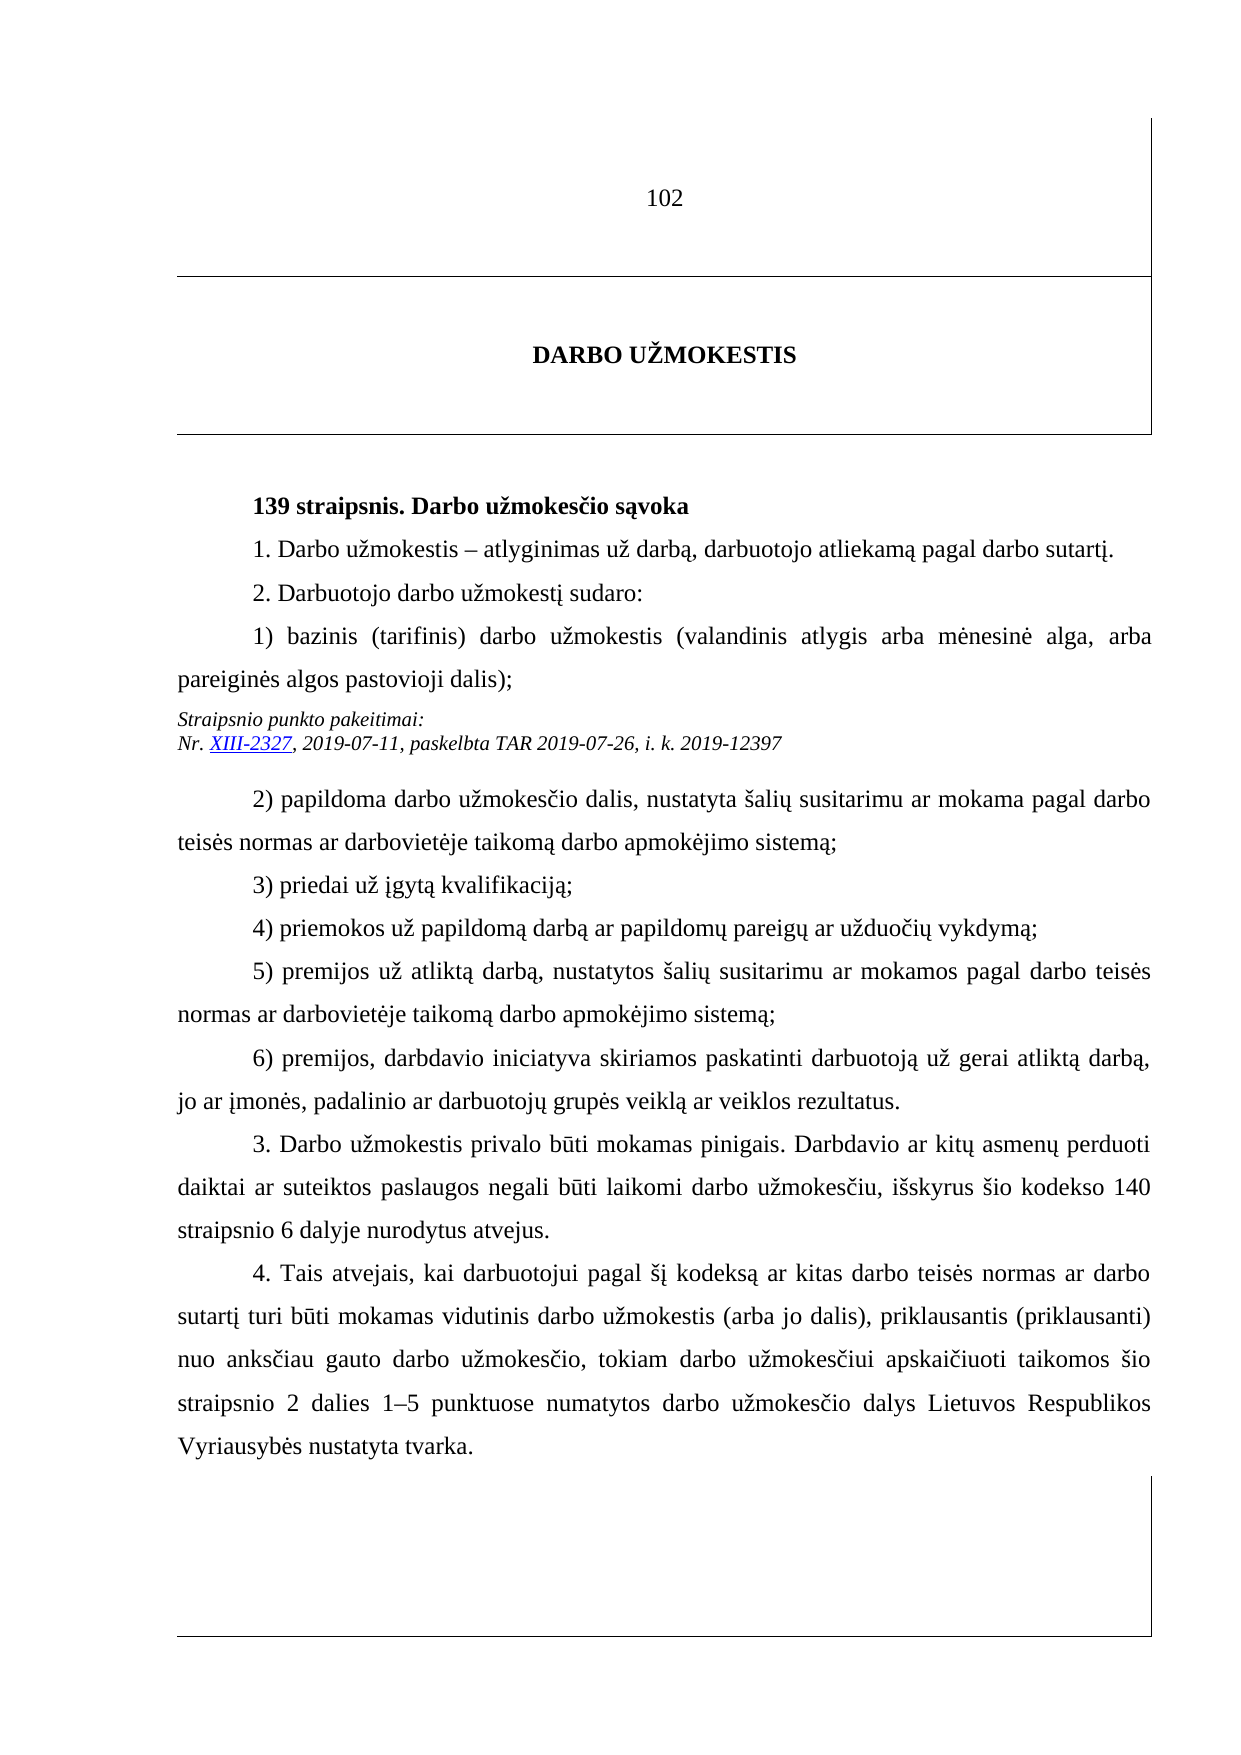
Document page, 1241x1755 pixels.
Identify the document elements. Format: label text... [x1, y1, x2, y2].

text 2. Darbuotojo darbo užmokestį sudaro: [177, 578, 1152, 606]
text 1. Darbo užmokestis – atlyginimas už darbą, darbuotojo atliekamą pagal darbo sutartį. [177, 534, 1152, 563]
text 4. Tais atvejais, kai darbuotojui pagal šį kodeksą ar kitas darbo teisės normas ar darbo sutartį turi būti mokamas vidutinis darbo užmokestis (arba jo dalis), priklausantis (priklausanti) nuo anksčiau gauto darbo užmokesčio, tokiam darbo užmokesčiui apskaičiuoti taikomos šio straipsnio 2 dalies 1–5 punktuose numatytos darbo užmokesčio dalys Lietuvos Respublikos Vyriausybės nustatyta tvarka. [177, 1258, 1152, 1459]
text Nr. XIII-2327, 2019-07-11, paskelbta TAR 2019-07-26, i. k. 2019-12397 [177, 731, 1152, 755]
text 5) premijos už atliktą darbą, nustatytos šalių susitarimu ar mokamos pagal darbo teisės normas ar darbovietėje taikomą darbo apmokėjimo sistemą; [177, 956, 1152, 1028]
text Straipsnio punkto pakeitimai: [177, 707, 1152, 731]
subtitle DARBO UŽMOKESTIS [177, 276, 1151, 434]
text 3. Darbo užmokestis privalo būti mokamas pinigais. Darbdavio ar kitų asmenų perduoti daiktai ar suteiktos paslaugos negali būti laikomi darbo užmokesčiu, išskyrus šio kodekso 140 straipsnio 6 dalyje nurodytus atvejus. [177, 1129, 1152, 1244]
text 6) premijos, darbdavio iniciatyva skiriamos paskatinti darbuotoją už gerai atliktą darbą, jo ar įmonės, padalinio ar darbuotojų grupės veiklą ar veiklos rezultatus. [177, 1043, 1152, 1114]
text 2) papildoma darbo užmokesčio dalis, nustatyta šalių susitarimu ar mokama pagal darbo teisės normas ar darbovietėje taikomą darbo apmokėjimo sistemą; [177, 784, 1152, 856]
text 1) bazinis (tarifinis) darbo užmokestis (valandinis atlygis arba mėnesinė alga, arba pareiginės algos pastovioji dalis); [177, 621, 1152, 693]
text 4) priemokos už papildomą darbą ar papildomų pareigų ar užduočių vykdymą; [177, 913, 1152, 942]
subtitle 139 straipsnis. Darbo užmokesčio sąvoka [177, 491, 1152, 520]
text 3) priedai už įgytą kvalifikaciją; [177, 870, 1152, 899]
